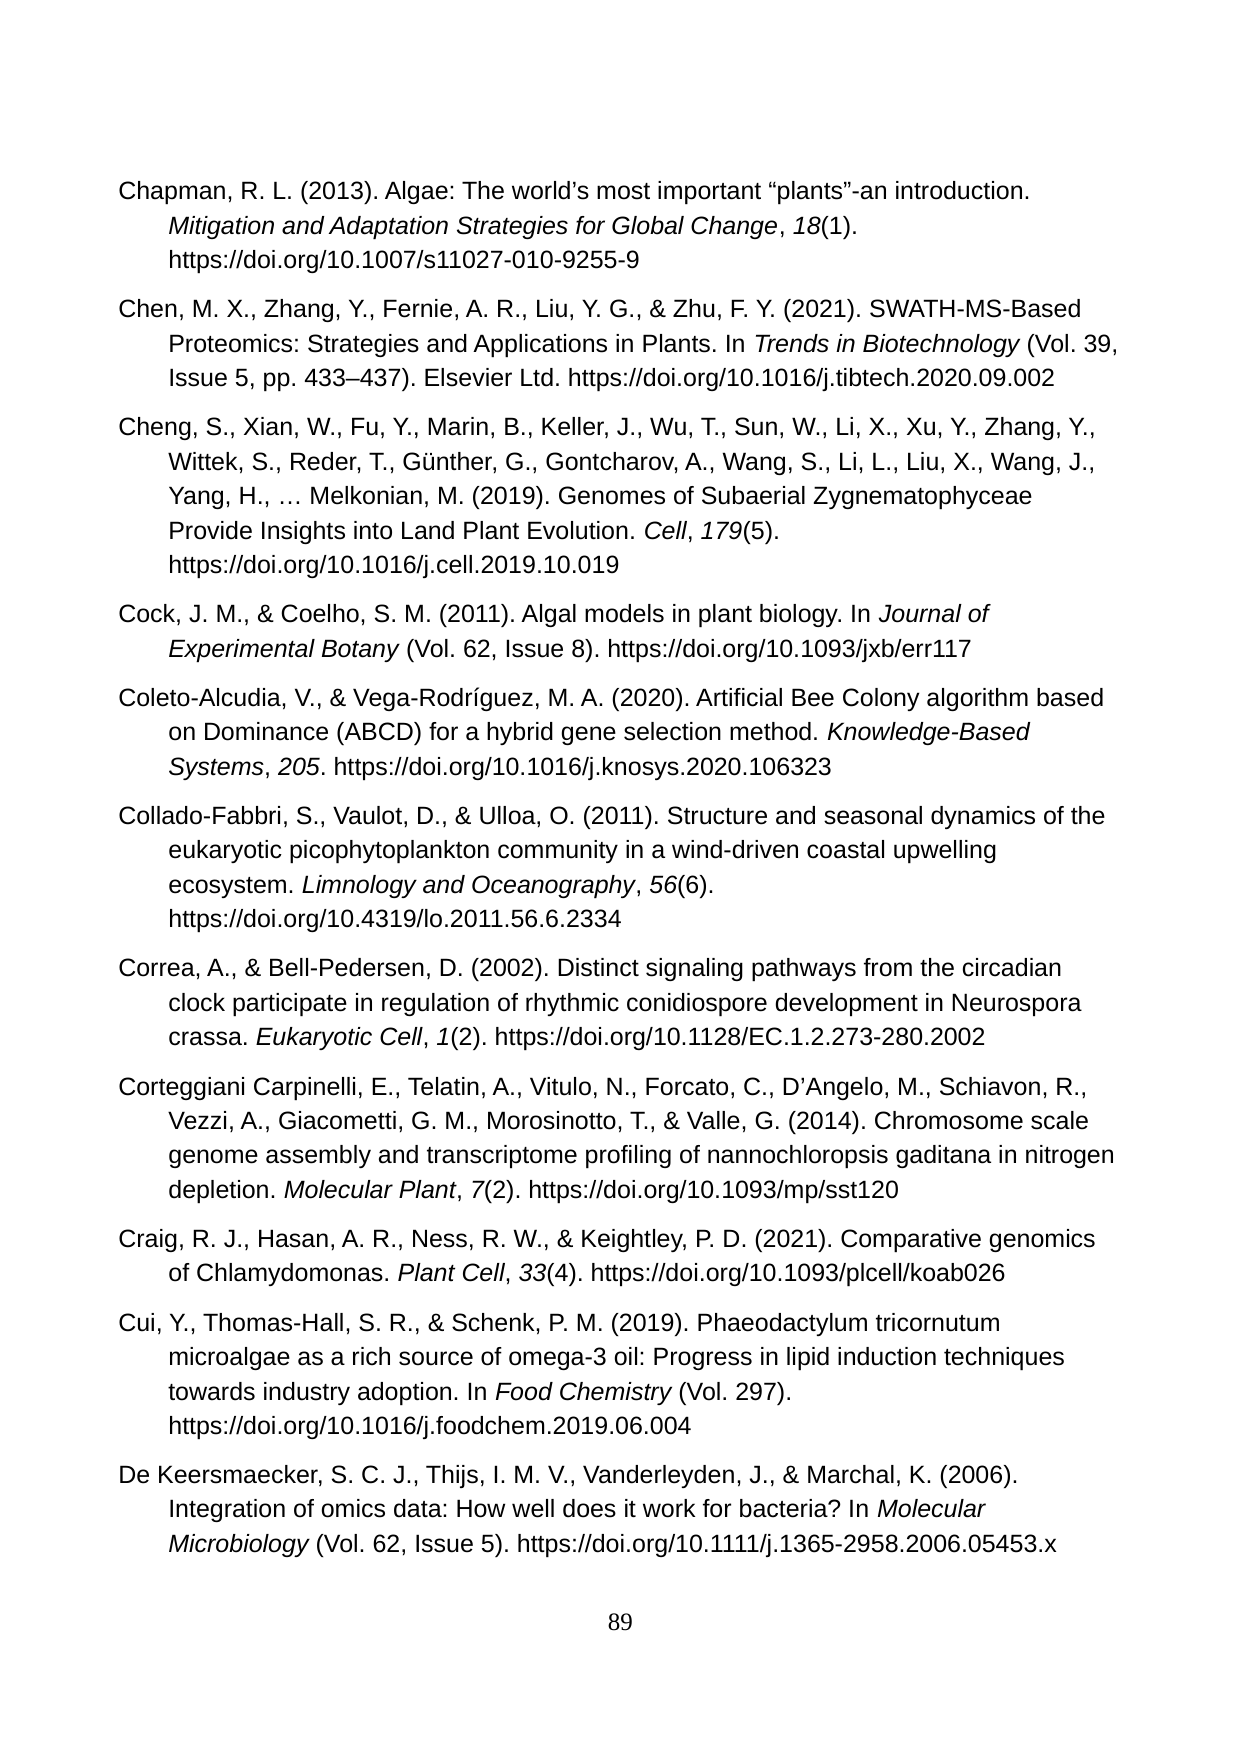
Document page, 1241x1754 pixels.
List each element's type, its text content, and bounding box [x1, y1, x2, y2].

text Correa, A., & Bell-Pedersen, D. (2002). Distinct signaling pathways from the circadian clock participate in regulation of rhythmic conidiospore development in Neurospora crassa. Eukaryotic Cell, 1(2). https://doi.org/10.1128/EC.1.2.273-280.2002 [118, 953, 1122, 1051]
text De Keersmaecker, S. C. J., Thijs, I. M. V., Vanderleyden, J., & Marchal, K. (2006). Integration of omics data: How well does it work for bacteria? In Molecular Microbiology (Vol. 62, Issue 5). https://doi.org/10.1111/j.1365-2958.2006.05453.x [118, 1460, 1122, 1558]
text Chen, M. X., Zhang, Y., Fernie, A. R., Liu, Y. G., & Zhu, F. Y. (2021). SWATH-MS-Based Proteomics: Strategies and Applications in Plants. In Trends in Biotechnology (Vol. 39, Issue 5, pp. 433–437). Elsevier Ltd. https://doi.org/10.1016/j.tibtech.2020.09.002 [118, 294, 1122, 392]
text Craig, R. J., Hasan, A. R., Ness, R. W., & Keightley, P. D. (2021). Comparative genomics of Chlamydomonas. Plant Cell, 33(4). https://doi.org/10.1093/plcell/koab026 [118, 1224, 1122, 1287]
text Corteggiani Carpinelli, E., Telatin, A., Vitulo, N., Forcato, C., D’Angelo, M., Schiavon, R., Vezzi, A., Giacometti, G. M., Morosinotto, T., & Valle, G. (2014). Chromosome scale genome assembly and transcriptome profiling of nannochloropsis gaditana in nitrogen depletion. Molecular Plant, 7(2). https://doi.org/10.1093/mp/sst120 [118, 1071, 1122, 1204]
text Cui, Y., Thomas-Hall, S. R., & Schenk, P. M. (2019). Phaeodactylum tricornutum microalgae as a rich source of omega-3 oil: Progress in lipid induction techniques towards industry adoption. In Food Chemistry (Vol. 297). https://doi.org/10.1016/j.foodchem.2019.06.004 [118, 1307, 1122, 1440]
text Coleto-Alcudia, V., & Vega-Rodríguez, M. A. (2020). Artificial Bee Colony algorithm based on Dominance (ABCD) for a hybrid gene selection method. Knowledge-Based Systems, 205. https://doi.org/10.1016/j.knosys.2020.106323 [118, 683, 1122, 781]
text Chapman, R. L. (2013). Algae: The world’s most important “plants”-an introduction. Mitigation and Adaptation Strategies for Global Change, 18(1). https://doi.org/10.1007/s11027-010-9255-9 [118, 176, 1122, 274]
text Cheng, S., Xian, W., Fu, Y., Marin, B., Keller, J., Wu, T., Sun, W., Li, X., Xu, Y., Zhang, Y., Wittek, S., Reder, T., Günther, G., Gontcharov, A., Wang, S., Li, L., Liu, X., Wang, J., Yang, H., … Melkonian, M. (2019). Genomes of Subaerial Zygnematophyceae Provide Insights into Land Plant Evolution. Cell, 179(5). https://doi.org/10.1016/j.cell.2019.10.019 [118, 412, 1122, 579]
text Cock, J. M., & Coelho, S. M. (2011). Algal models in plant biology. In Journal of Experimental Botany (Vol. 62, Issue 8). https://doi.org/10.1093/jxb/err117 [118, 599, 1122, 663]
text Collado-Fabbri, S., Vaulot, D., & Ulloa, O. (2011). Structure and seasonal dynamics of the eukaryotic picophytoplankton community in a wind-driven coastal upwelling ecosystem. Limnology and Oceanography, 56(6). https://doi.org/10.4319/lo.2011.56.6.2334 [118, 801, 1122, 933]
